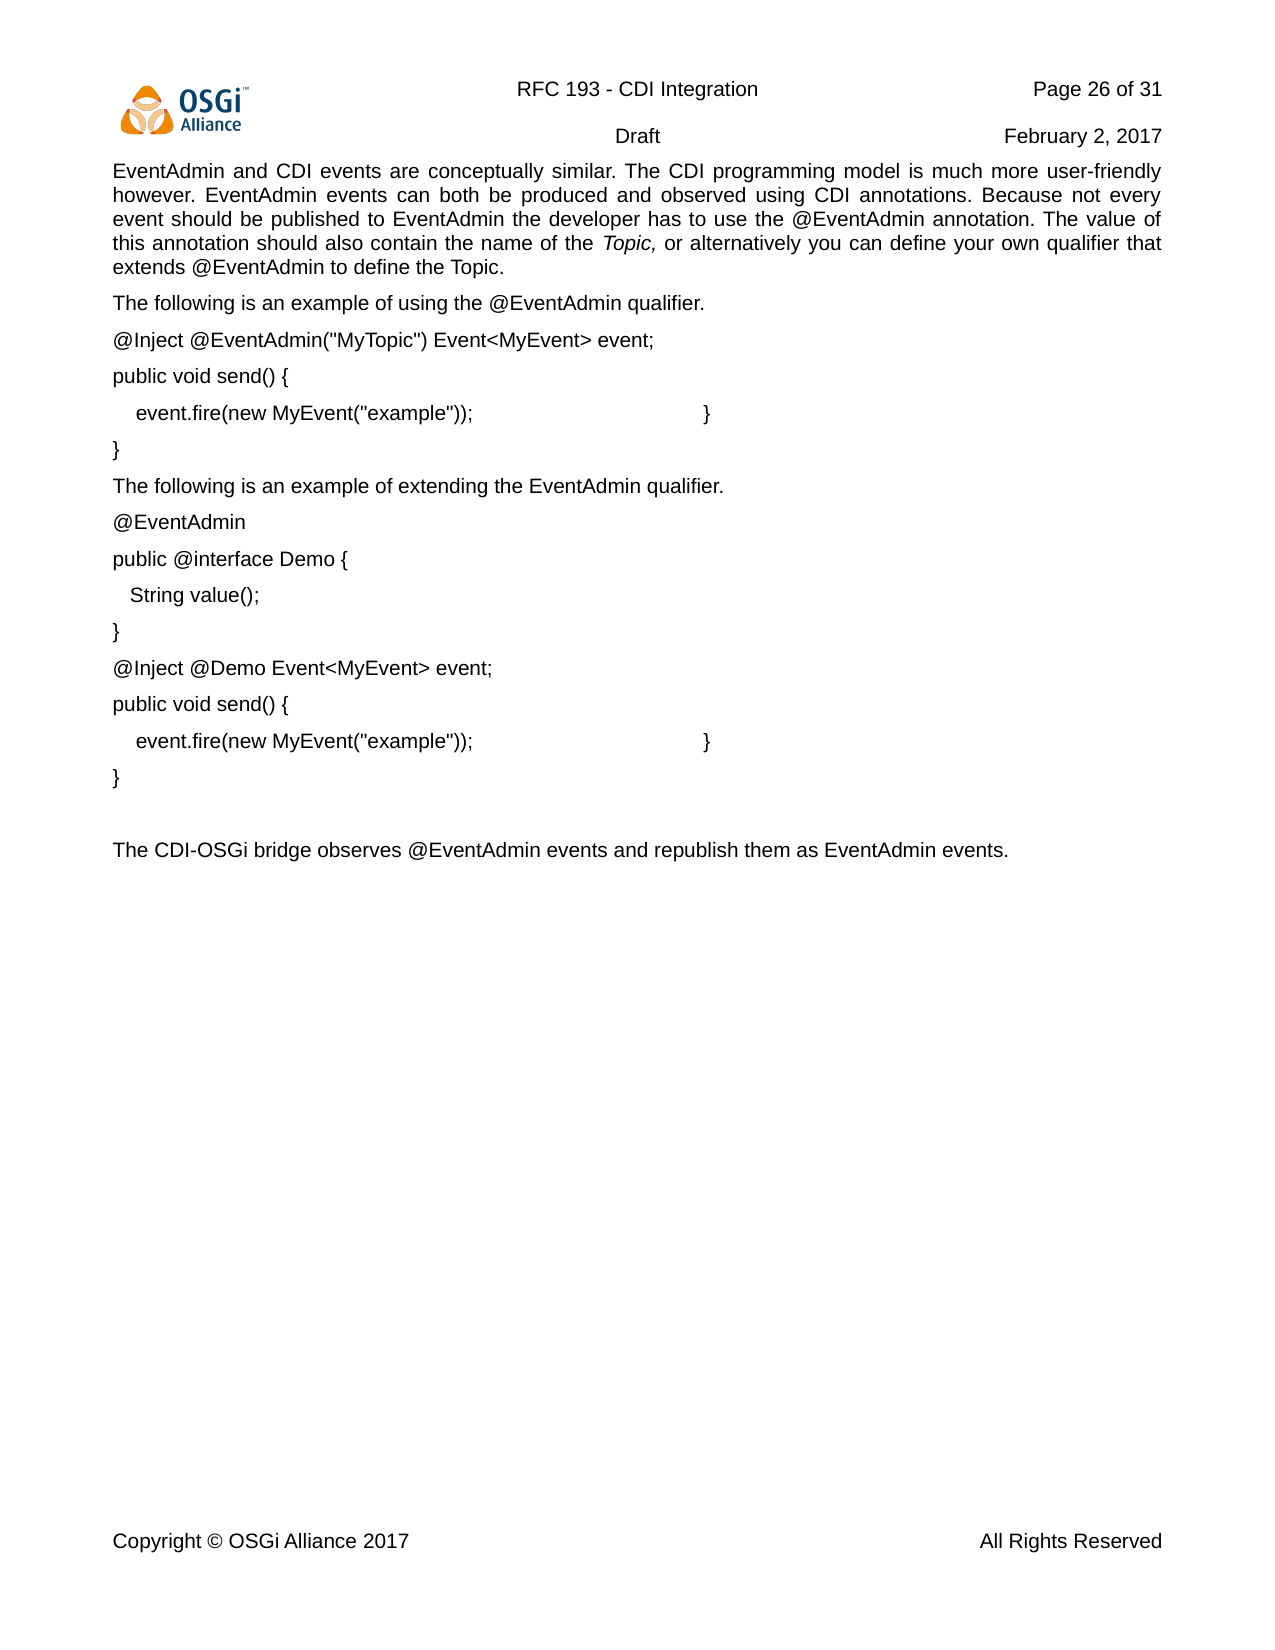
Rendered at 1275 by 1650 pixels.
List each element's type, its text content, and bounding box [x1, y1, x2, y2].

text public @interface Demo { [112, 546, 1162, 570]
text } [112, 765, 1162, 789]
text String value(); [112, 583, 1162, 607]
text @EventAdmin [112, 510, 1162, 534]
text EventAdmin and CDI events are conceptually similar. The CDI programming model is much more user-friendly however. EventAdmin events can both be produced and observed using CDI annotations. Because not every event should be published to EventAdmin the developer has to use the @EventAdmin annotation. The value of this annotation should also contain the name of the Topic, or alternatively you can define your own qualifier that extends @EventAdmin to define the Topic. [112, 159, 1162, 279]
text @Inject @Demo Event<MyEvent> event; [112, 656, 1162, 680]
text } [112, 619, 1162, 643]
text @Inject @EventAdmin("MyTopic") Event<MyEvent> event; [112, 328, 1162, 352]
text public void send() { [112, 692, 1162, 716]
text The following is an example of extending the EventAdmin qualifier. [112, 473, 1162, 497]
text The following is an example of using the @EventAdmin qualifier. [112, 291, 1162, 315]
text public void send() { [112, 364, 1162, 388]
text event.fire(new MyEvent("example")); } [112, 401, 1162, 424]
picture [113, 78, 257, 142]
text } [112, 437, 1162, 461]
text The CDI-OSGi bridge observes @EventAdmin events and republish them as EventAdmin events. [112, 838, 1162, 862]
text event.fire(new MyEvent("example")); } [112, 729, 1162, 753]
